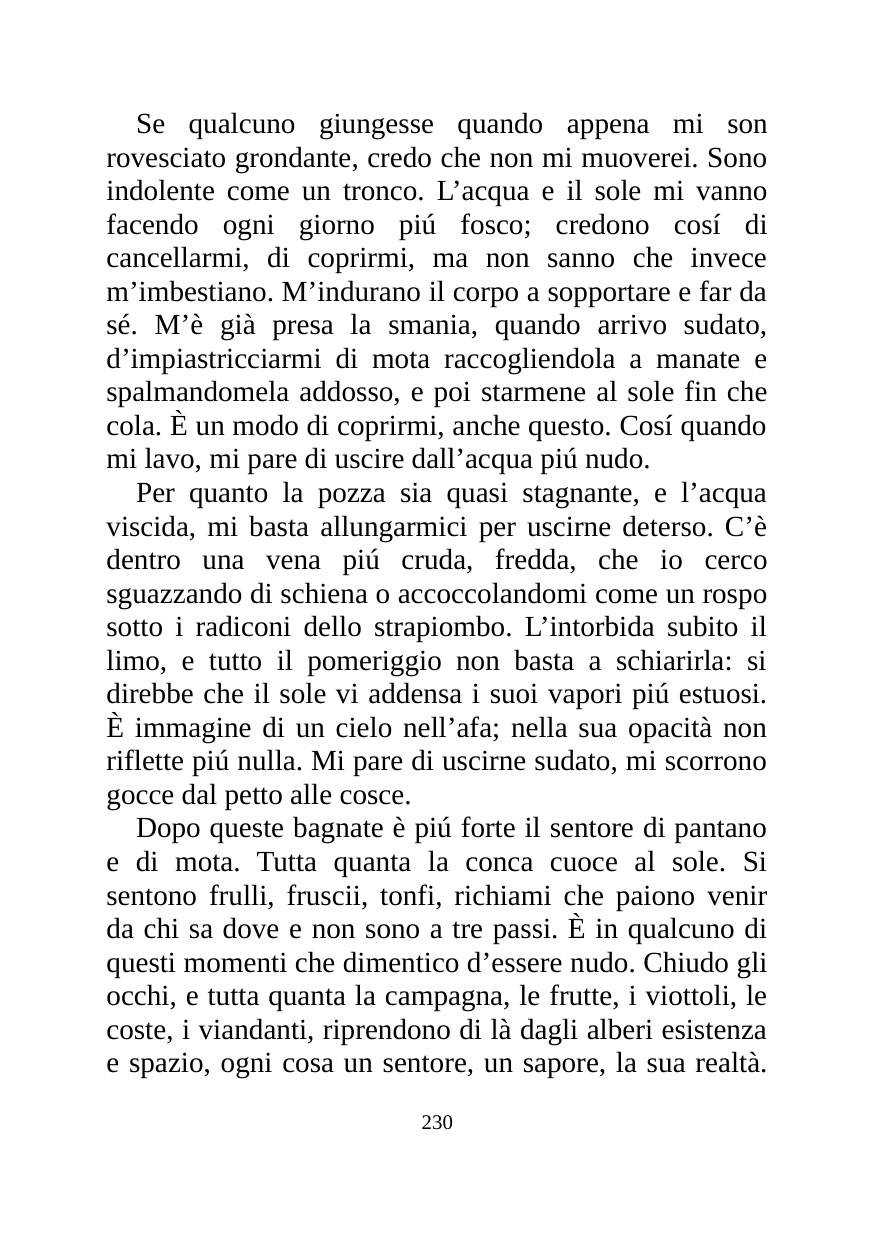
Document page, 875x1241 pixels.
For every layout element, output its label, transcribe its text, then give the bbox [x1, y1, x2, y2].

text Per quanto la pozza sia quasi stagnante, e l’acqua viscida, mi basta allungarmici per uscirne deterso. C’è dentro una vena piú cruda, fredda, che io cerco sguazzando di schiena o accoccolandomi come un rospo sotto i radiconi dello strapiombo. L’intorbida subito il limo, e tutto il pomeriggio non basta a schiarirla: si direbbe che il sole vi addensa i suoi vapori piú estuosi. È immagine di un cielo nell’afa; nella sua opacità non riflette piú nulla. Mi pare di uscirne sudato, mi scorrono gocce dal petto alle cosce. [106, 475, 768, 811]
text Dopo queste bagnate è piú forte il sentore di pantano e di mota. Tutta quanta la conca cuoce al sole. Si sentono frulli, fruscii, tonfi, richiami che paiono venir da chi sa dove e non sono a tre passi. È in qualcuno di questi momenti che dimentico d’essere nudo. Chiudo gli occhi, e tutta quanta la campagna, le frutte, i viottoli, le coste, i viandanti, riprendono di là dagli alberi esistenza e spazio, ogni cosa un sentore, un sapore, la sua realtà. [106, 811, 768, 1079]
text Se qualcuno giungesse quando appena mi son rovesciato grondante, credo che non mi muoverei. Sono indolente come un tronco. L’acqua e il sole mi vanno facendo ogni giorno piú fosco; credono cosí di cancellarmi, di coprirmi, ma non sanno che invece m’imbestiano. M’indurano il corpo a sopportare e far da sé. M’è già presa la smania, quando arrivo sudato, d’impiastricciarmi di mota raccogliendola a manate e spalmandomela addosso, e poi starmene al sole fin che cola. È un modo di coprirmi, anche questo. Cosí quando mi lavo, mi pare di uscire dall’acqua piú nudo. [106, 106, 768, 475]
